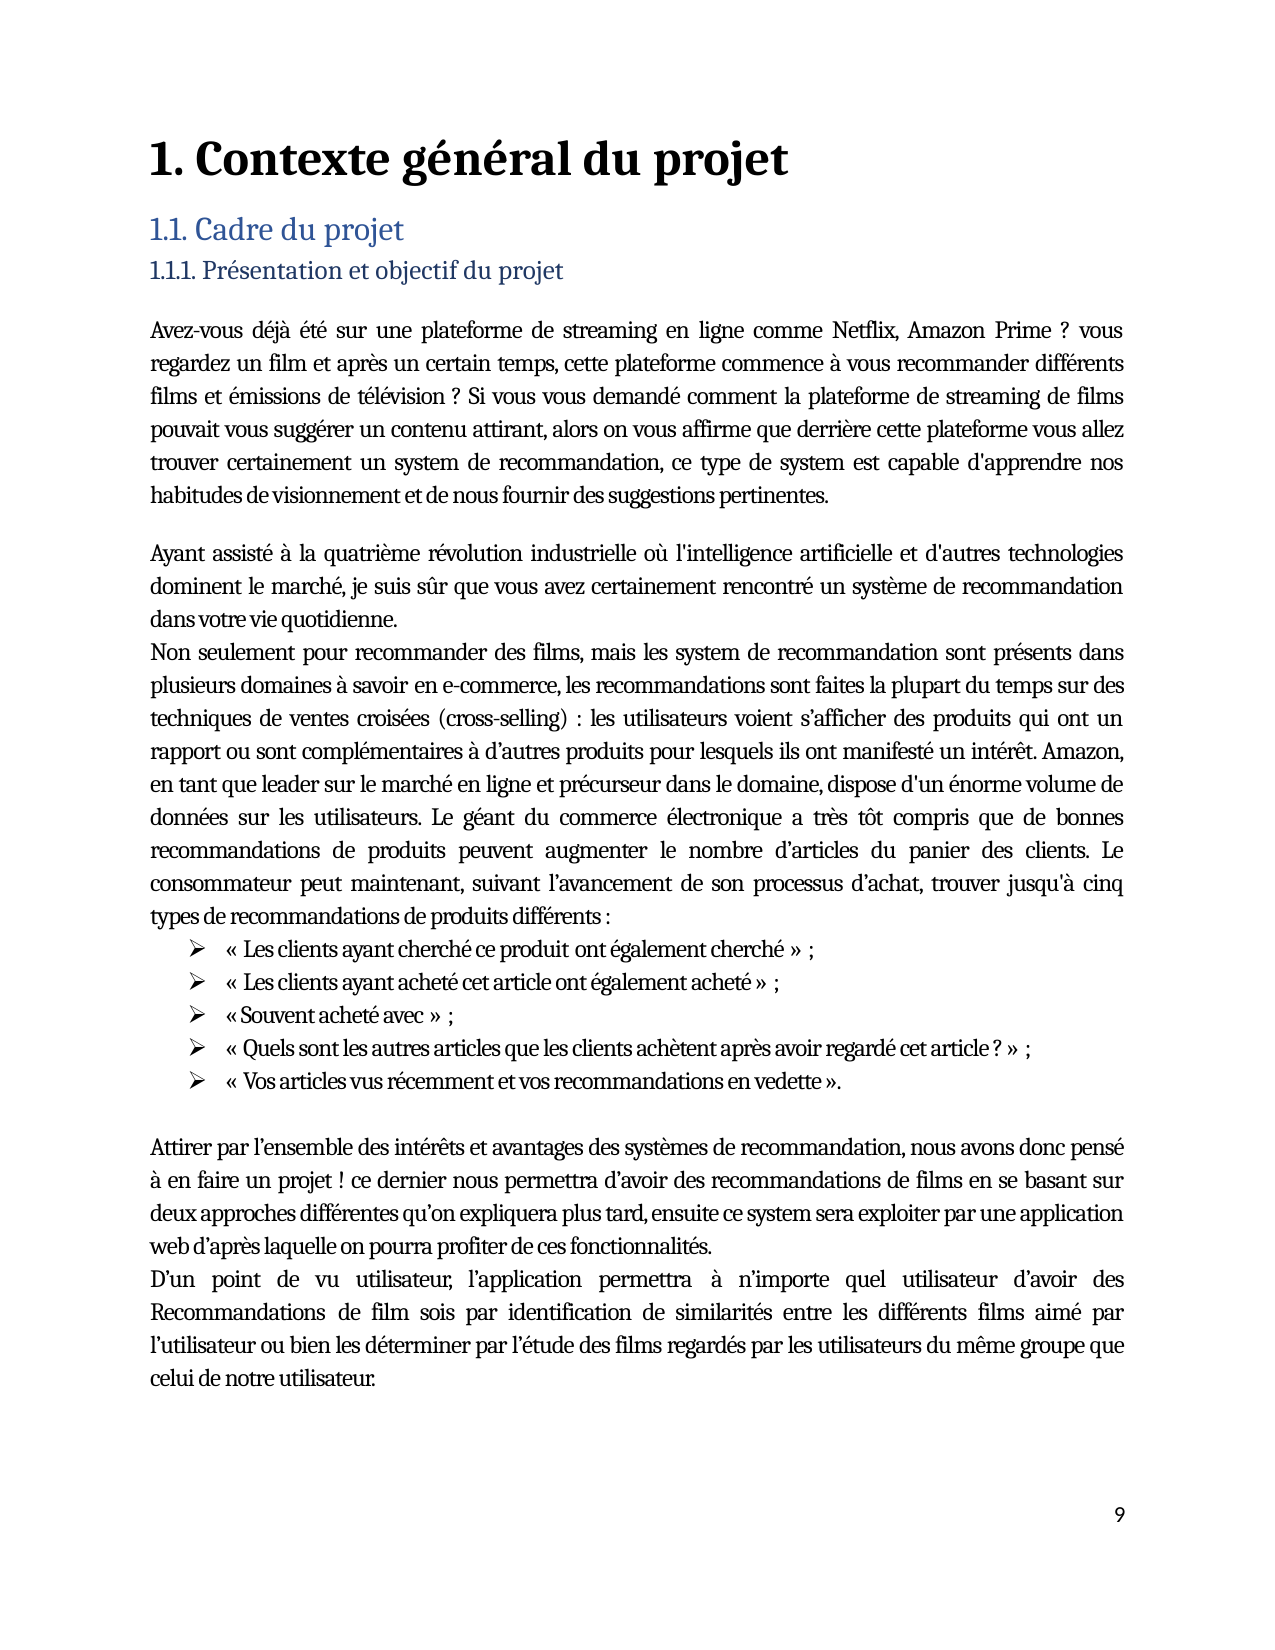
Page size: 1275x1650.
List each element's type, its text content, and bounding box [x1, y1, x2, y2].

subtitle 1.1. Cadre du projet [150, 211, 1125, 249]
list « Les clients ayant cherché ce produit ont également cherché » ; [187, 935, 1125, 964]
text Attirer par l’ensemble des intérêts et avantages des systèmes de recommandation, nous avons donc pensé à en faire un projet ! ce dernier nous permettra d’avoir des recommandations de films en se basant sur deux approches différentes qu’on expliquera plus tard, ensuite ce system sera exploiter par une application web d’après laquelle on pourra profiter de ces fonctionnalités. [150, 1133, 1125, 1261]
text Avez-vous déjà été sur une plateforme de streaming en ligne comme Netflix, Amazon Prime ? vous regardez un film et après un certain temps, cette plateforme commence à vous recommander différents films et émissions de télévision ? Si vous vous demandé comment la plateforme de streaming de films pouvait vous suggérer un contenu attirant, alors on vous affirme que derrière cette plateforme vous allez trouver certainement un system de recommandation, ce type de system est capable d'apprendre nos habitudes de visionnement et de nous fournir des suggestions pertinentes. [150, 316, 1125, 509]
text Ayant assisté à la quatrième révolution industrielle où l'intelligence artificielle et d'autres technologies dominent le marché, je suis sûr que vous avez certainement rencontré un système de recommandation dans votre vie quotidienne. [150, 539, 1125, 633]
subtitle 1. Contexte général du projet [150, 130, 1125, 188]
text D’un point de vu utilisateur, l’application permettra à n’importe quel utilisateur d’avoir des Recommandations de film sois par identification de similarités entre les différents films aimé par l’utilisateur ou bien les déterminer par l’étude des films regardés par les utilisateurs du même groupe que celui de notre utilisateur. [150, 1265, 1125, 1393]
list « Les clients ayant acheté cet article ont également acheté » ; [187, 968, 1125, 997]
list « Vos articles vus récemment et vos recommandations en vedette ». [187, 1067, 1125, 1096]
list « Souvent acheté avec » ; [187, 1001, 1125, 1030]
subtitle 1.1.1. Présentation et objectif du projet [150, 255, 1125, 286]
list « Quels sont les autres articles que les clients achètent après avoir regardé cet article ? » ; [187, 1034, 1125, 1063]
text Non seulement pour recommander des films, mais les system de recommandation sont présents dans plusieurs domaines à savoir en e-commerce, les recommandations sont faites la plupart du temps sur des techniques de ventes croisées (cross-selling) : les utilisateurs voient s’afficher des produits qui ont un rapport ou sont complémentaires à d’autres produits pour lesquels ils ont manifesté un intérêt. Amazon, en tant que leader sur le marché en ligne et précurseur dans le domaine, dispose d'un énorme volume de données sur les utilisateurs. Le géant du commerce électronique a très tôt compris que de bonnes recommandations de produits peuvent augmenter le nombre d’articles du panier des clients. Le consommateur peut maintenant, suivant l’avancement de son processus d’achat, trouver jusqu'à cinq types de recommandations de produits différents : [150, 638, 1125, 931]
